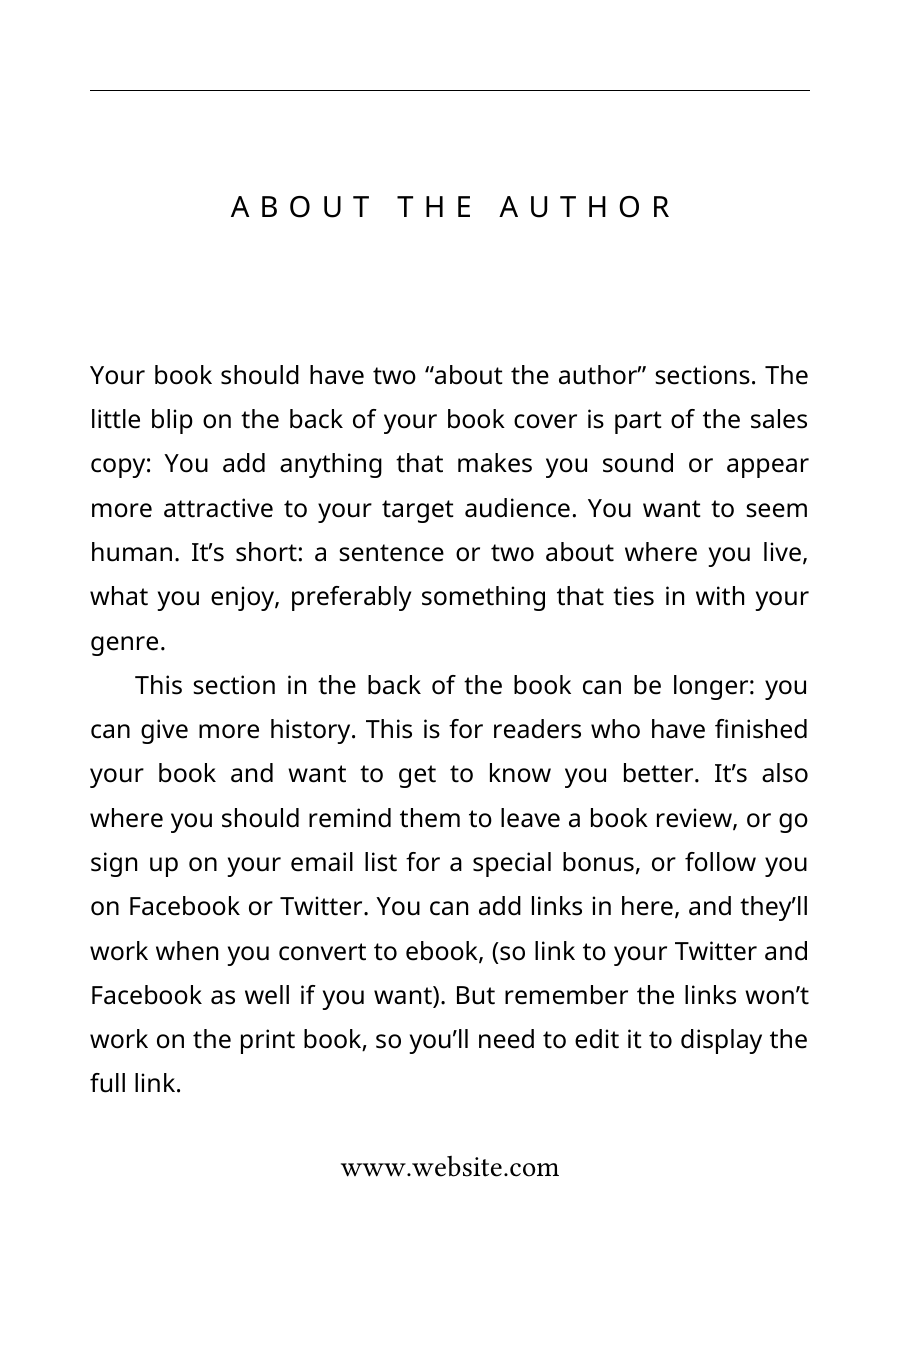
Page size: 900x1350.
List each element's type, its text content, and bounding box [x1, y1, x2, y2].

text This section in the back of the book can be longer: you can give more history. This is for readers who have finished your book and want to get to know you better. It’s also where you should remind them to leave a book review, or go sign up on your email list for a special bonus, or follow you on Facebook or Twitter. You can add links in here, and they’ll work when you convert to ebook, (so link to your Twitter and Facebook as well if you want). But remember the links won’t work on the print book, so you’ll need to edit it to display the full link. [90, 667, 810, 1100]
subtitle ABOUT THE AUTHOR [90, 186, 810, 226]
text Your book should have two “about the author” sections. The little blip on the back of your book cover is part of the sales copy: You add anything that makes you sound or appear more attractive to your target audience. You want to seem human. It’s short: a sentence or two about where you live, what you enjoy, preferably something that ties in with your genre. [90, 358, 810, 657]
text www.website.com [90, 1151, 810, 1184]
